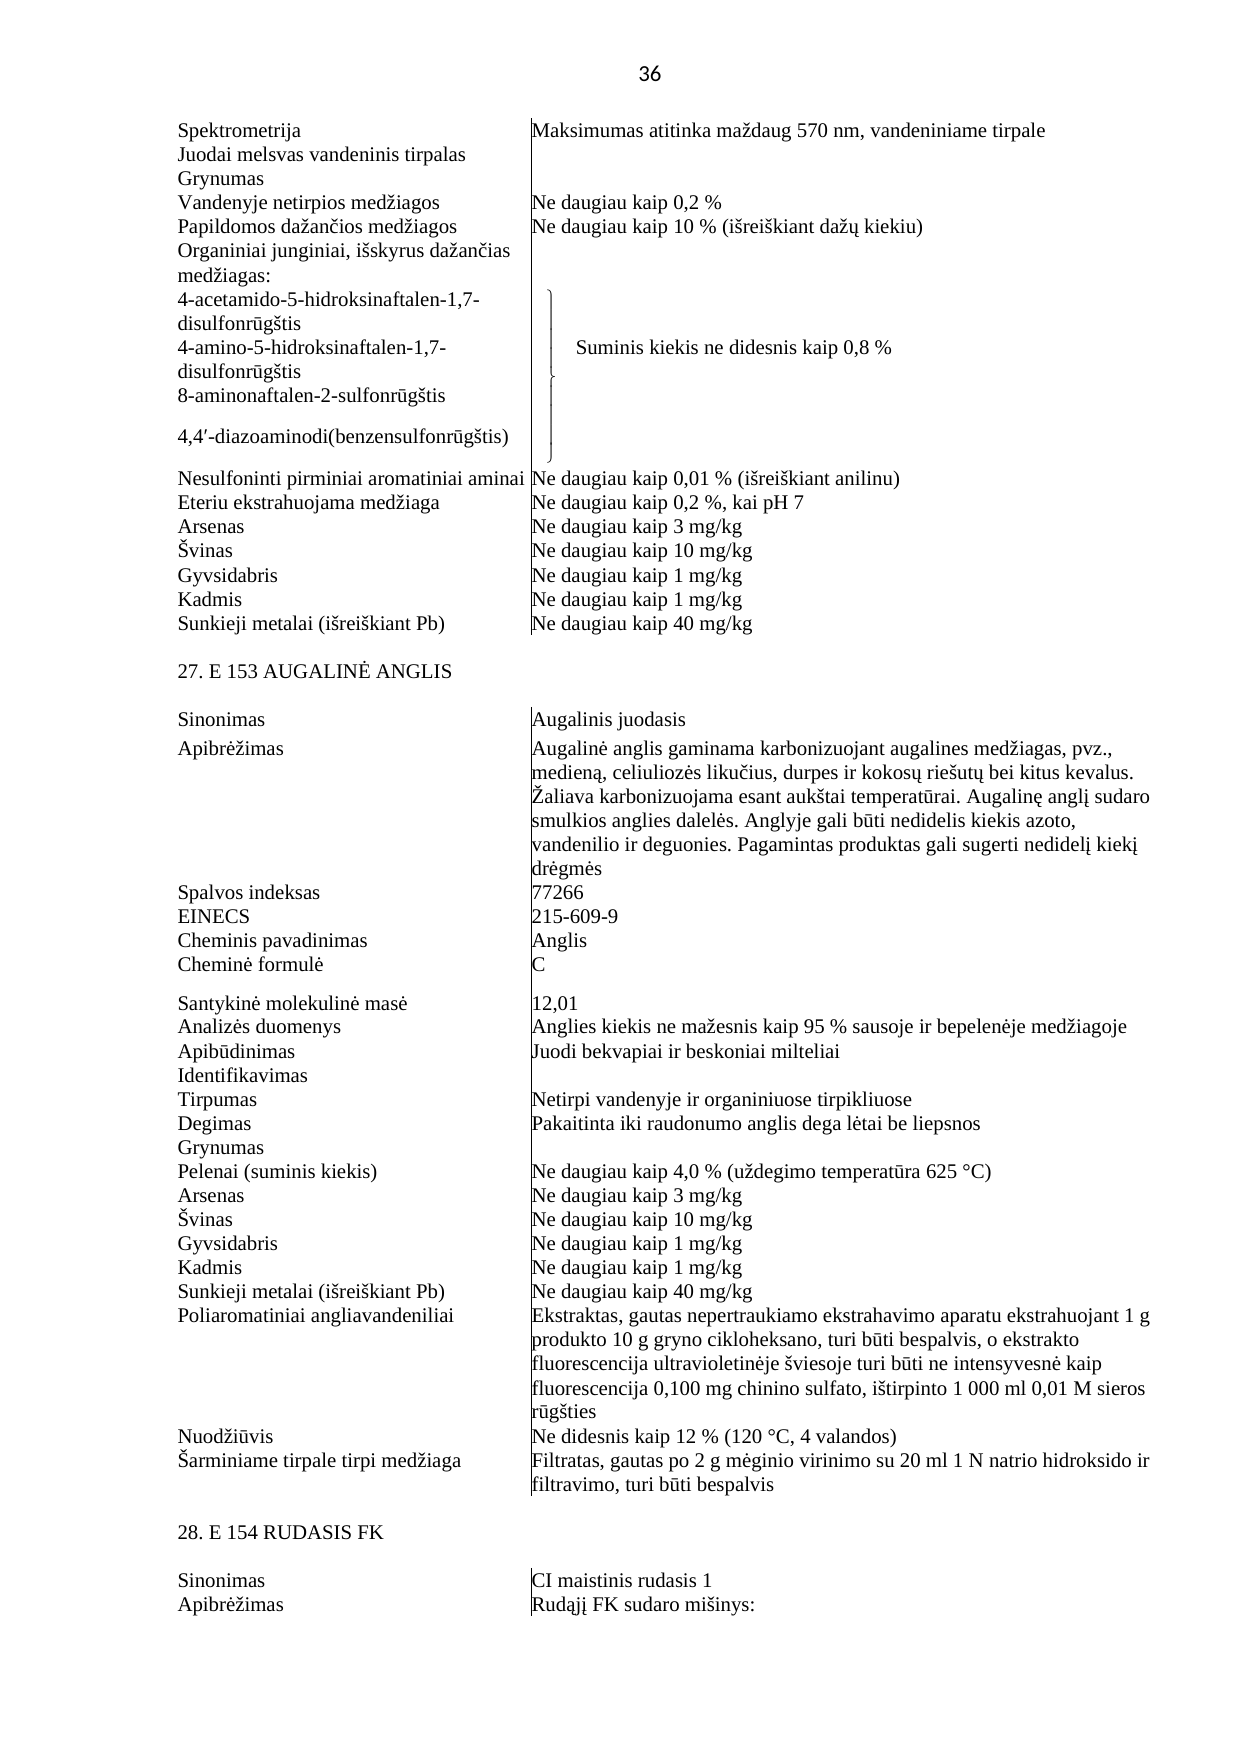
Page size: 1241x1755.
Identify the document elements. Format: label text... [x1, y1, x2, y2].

table_cell Filtratas, gautas po 2 g mėginio virinimo su 20 ml 1 N natrio hidroksido ir filtravimo, turi būti bespalvis [532, 1448, 1166, 1496]
table_cell Ne daugiau kaip 3 mg/kg [532, 1183, 1166, 1207]
table_cell Maksimumas atitinka maždaug 570 nm, vandeniniame tirpale [532, 118, 1166, 142]
table_cell Švinas [177, 1207, 531, 1231]
table_cell [1166, 1207, 1181, 1231]
table_cell Ne daugiau kaip 40 mg/kg [532, 1279, 1166, 1303]
table_cell 28. E 154 RUDASIS FK [177, 1496, 1181, 1568]
table_cell Grynumas [177, 1135, 531, 1159]
table_cell Cheminis pavadinimas [177, 928, 531, 952]
table_cell Augalinė anglis gaminama karbonizuojant augalines medžiagas, pvz., medieną, celiuliozės likučius, durpes ir kokosų riešutų bei kitus kevalus. Žaliava karbonizuojama esant aukštai temperatūrai. Augalinę anglį sudaro smulkios anglies dalelės. Anglyje gali būti nedidelis kiekis azoto, vandenilio ir deguonies. Pagamintas produktas gali sugerti nedidelį kiekį drėgmės [532, 736, 1166, 880]
table_cell Suminis kiekis ne didesnis kaip 0,8 % [576, 287, 1166, 383]
table_cell Organiniai junginiai, išskyrus dažančias medžiagas: [177, 239, 531, 287]
table_cell [1166, 1279, 1181, 1303]
table_cell [1166, 880, 1181, 904]
table_cell Tirpumas [177, 1087, 531, 1111]
table_cell Sinonimas [177, 707, 531, 736]
table_cell [1166, 990, 1181, 1014]
table_cell Vandenyje netirpios medžiagos [177, 190, 531, 214]
table_cell [532, 239, 1166, 287]
table_cell 27. E 153 AUGALINĖ ANGLIS [177, 635, 1166, 707]
table_cell [1166, 1303, 1181, 1423]
table_cell Apibūdinimas [177, 1039, 531, 1063]
table_cell Papildomos dažančios medžiagos [177, 214, 531, 238]
table_cell Netirpi vandenyje ir organiniuose tirpikliuose [532, 1087, 1166, 1111]
table_cell [1166, 1255, 1181, 1279]
table_cell Sunkieji metalai (išreiškiant Pb) [177, 611, 531, 635]
table_cell Ekstraktas, gautas nepertraukiamo ekstrahavimo aparatu ekstrahuojant 1 g produkto 10 g gryno cikloheksano, turi būti bespalvis, o ekstrakto fluorescencija ultravioletinėje šviesoje turi būti ne intensyvesnė kaip fluorescencija 0,100 mg chinino sulfato, ištirpinto 1 000 ml 0,01 M sieros rūgšties [532, 1303, 1166, 1423]
table_cell [532, 287, 576, 466]
table_cell [1166, 490, 1181, 514]
table_cell [1166, 1087, 1181, 1111]
table_cell [1166, 1111, 1181, 1135]
table_cell [1166, 587, 1181, 611]
table_cell [1166, 239, 1181, 287]
table_cell [1166, 563, 1181, 587]
table_cell Degimas [177, 1111, 531, 1135]
table_cell [1166, 928, 1181, 952]
table_cell Grynumas [177, 166, 531, 190]
table_cell Identifikavimas [177, 1063, 531, 1087]
table_cell Ne daugiau kaip 40 mg/kg [532, 611, 1166, 635]
table_cell Kadmis [177, 1255, 531, 1279]
table_cell Pelenai (suminis kiekis) [177, 1159, 531, 1183]
table_cell Ne daugiau kaip 1 mg/kg [532, 1231, 1166, 1255]
table_cell [1166, 466, 1181, 490]
table_cell Ne daugiau kaip 0,01 % (išreiškiant anilinu) [532, 466, 1166, 490]
table_cell [532, 142, 1166, 166]
table_cell [1166, 1424, 1181, 1448]
table_cell [1166, 1448, 1181, 1496]
table_cell Nuodžiūvis [177, 1424, 531, 1448]
table_cell [1166, 118, 1181, 142]
table_cell Pakaitinta iki raudonumo anglis dega lėtai be liepsnos [532, 1111, 1166, 1135]
table_cell [1166, 214, 1181, 238]
table_cell 4-amino-5-hidroksinaftalen-1,7-disulfonrūgštis [177, 335, 531, 383]
table_cell Ne daugiau kaip 10 mg/kg [532, 1207, 1166, 1231]
table_cell 12,01 [532, 990, 1166, 1014]
table_cell Ne didesnis kaip 12 % (120 °C, 4 valandos) [532, 1424, 1166, 1448]
table_cell Cheminė formulė [177, 952, 531, 990]
table_cell [1166, 539, 1181, 562]
table_cell Nesulfoninti pirminiai aromatiniai aminai [177, 466, 531, 490]
table_cell [1166, 1183, 1181, 1207]
table_cell Rudąjį FK sudaro mišinys: [532, 1592, 1181, 1616]
table_cell [1166, 424, 1181, 466]
table_cell [576, 383, 1166, 424]
table_cell Gyvsidabris [177, 1231, 531, 1255]
table_cell Kadmis [177, 587, 531, 611]
table_cell Arsenas [177, 1183, 531, 1207]
table_cell 4-acetamido-5-hidroksinaftalen-1,7-disulfonrūgštis [177, 287, 531, 335]
table_cell [1166, 904, 1181, 928]
table_cell 77266 [532, 880, 1166, 904]
table_cell Anglies kiekis ne mažesnis kaip 95 % sausoje ir bepelenėje medžiagoje [532, 1015, 1166, 1038]
table_cell Gyvsidabris [177, 563, 531, 587]
table_cell Švinas [177, 539, 531, 562]
table_cell 215-609-9 [532, 904, 1166, 928]
table_cell Ne daugiau kaip 1 mg/kg [532, 587, 1166, 611]
table_cell Sinonimas [177, 1568, 531, 1592]
table_cell Ne daugiau kaip 1 mg/kg [532, 563, 1166, 587]
table_cell [1166, 514, 1181, 538]
table_cell Spalvos indeksas [177, 880, 531, 904]
table_cell [1166, 952, 1181, 990]
table_cell C [532, 952, 1166, 990]
table_cell Ne daugiau kaip 0,2 % [532, 190, 1166, 214]
table_cell Ne daugiau kaip 10 mg/kg [532, 539, 1166, 562]
table_cell 8-aminonaftalen-2-sulfonrūgštis [177, 383, 531, 424]
table_cell Ne daugiau kaip 4,0 % (uždegimo temperatūra 625 °C) [532, 1159, 1166, 1183]
table_cell [1166, 166, 1181, 190]
table_cell [1166, 1159, 1181, 1183]
table_cell Ne daugiau kaip 0,2 %, kai pH 7 [532, 490, 1166, 514]
table_cell Analizės duomenys [177, 1015, 531, 1038]
table_cell [1166, 190, 1181, 214]
table_cell Ne daugiau kaip 1 mg/kg [532, 1255, 1166, 1279]
table_cell [1166, 611, 1181, 635]
table_cell [1166, 635, 1181, 707]
table_cell Juodi bekvapiai ir beskoniai milteliai [532, 1039, 1166, 1063]
table_cell Apibrėžimas [177, 1592, 531, 1616]
table_cell Juodai melsvas vandeninis tirpalas [177, 142, 531, 166]
table_cell CI maistinis rudasis 1 [532, 1568, 1181, 1592]
table_cell [1166, 1231, 1181, 1255]
table_cell Apibrėžimas [177, 736, 531, 880]
table_cell Augalinis juodasis [532, 707, 1166, 736]
table_cell [1166, 1063, 1181, 1087]
table_cell [532, 166, 1166, 190]
table_cell [576, 424, 1166, 466]
table_cell Ne daugiau kaip 10 % (išreiškiant dažų kiekiu) [532, 214, 1166, 238]
table_cell [532, 1135, 1166, 1159]
table_cell Arsenas [177, 514, 531, 538]
table_cell [1166, 1015, 1181, 1038]
table_cell [1166, 1039, 1181, 1063]
table_cell [1166, 287, 1181, 335]
table_cell EINECS [177, 904, 531, 928]
table_cell Poliaromatiniai angliavandeniliai [177, 1303, 531, 1423]
table_cell Ne daugiau kaip 3 mg/kg [532, 514, 1166, 538]
table_cell Sunkieji metalai (išreiškiant Pb) [177, 1279, 531, 1303]
table_cell [1166, 383, 1181, 424]
table_cell [1166, 736, 1181, 880]
table_cell Eteriu ekstrahuojama medžiaga [177, 490, 531, 514]
table_cell Santykinė molekulinė masė [177, 990, 531, 1014]
table_cell Šarminiame tirpale tirpi medžiaga [177, 1448, 531, 1496]
table_cell Anglis [532, 928, 1166, 952]
table_cell Spektrometrija [177, 118, 531, 142]
table_cell [1166, 1135, 1181, 1159]
table_cell [532, 1063, 1166, 1087]
table_cell [1166, 142, 1181, 166]
table_cell [1166, 335, 1181, 383]
table_cell 4,4′-diazoaminodi(benzensulfonrūgštis) [177, 424, 531, 466]
table_cell [1166, 707, 1181, 736]
